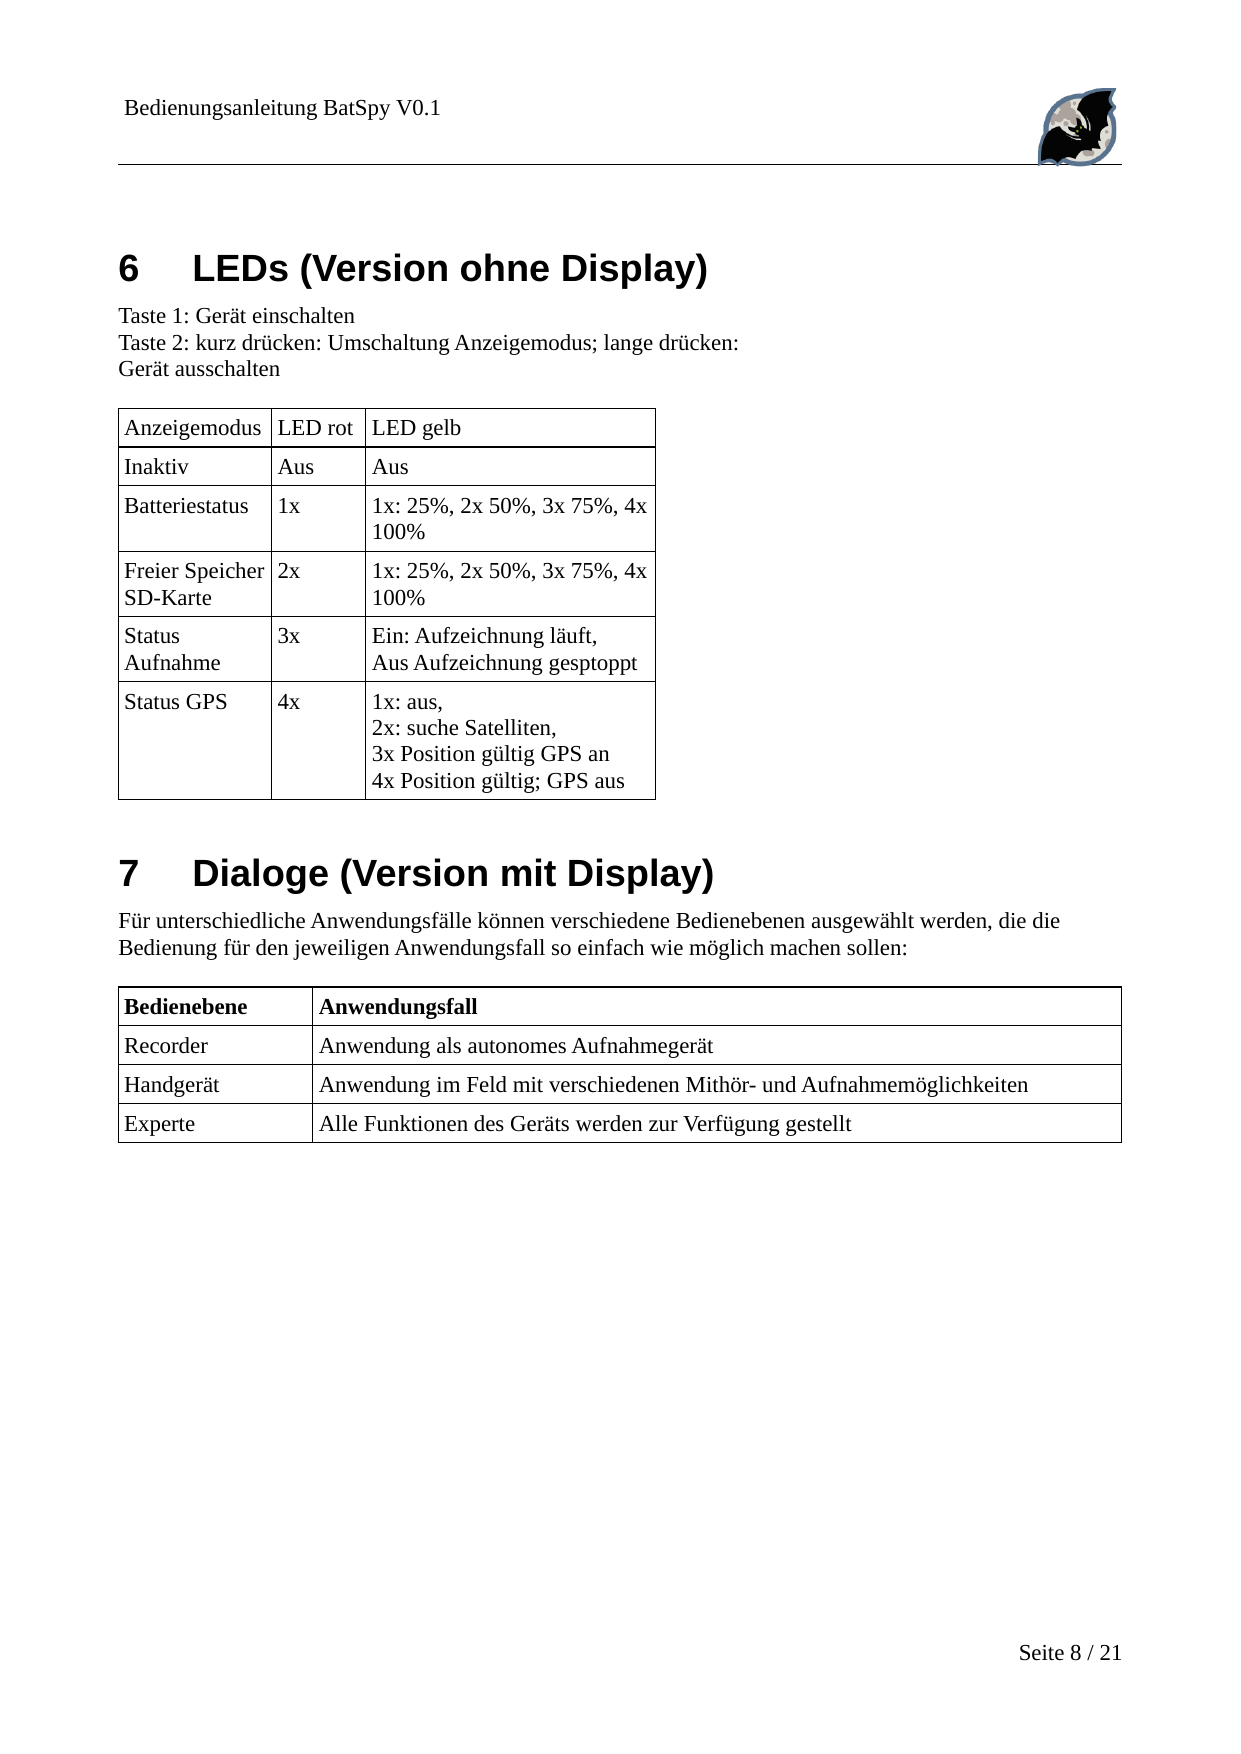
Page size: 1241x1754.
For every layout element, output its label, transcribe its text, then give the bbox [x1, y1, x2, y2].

text Taste 2: kurz drücken: Umschaltung Anzeigemodus; lange drücken: Gerät ausschalten [118, 328, 1122, 381]
table_cell Handgerät [119, 1065, 312, 1103]
table_cell Experte [119, 1104, 312, 1142]
table_cell Recorder [119, 1026, 312, 1064]
table_cell 1x [272, 486, 365, 551]
picture [1037, 88, 1117, 167]
table_cell 4x [272, 682, 365, 799]
text Taste 1: Gerät einschalten [118, 302, 1122, 328]
subtitle Dialoge (Version mit Display) [118, 851, 1122, 895]
table_cell 1x: 25%, 2x 50%, 3x 75%, 4x 100% [366, 486, 655, 551]
table_header LED gelb [366, 409, 655, 446]
table_header Anwendungsfall [313, 988, 1121, 1025]
table_header Bedienebene [119, 988, 312, 1025]
table_cell Aus [366, 448, 655, 485]
subtitle LEDs (Version ohne Display) [118, 246, 1122, 290]
table_cell Anwendung im Feld mit verschiedenen Mithör- und Aufnahmemöglichkeiten [313, 1065, 1121, 1103]
table_header LED rot [272, 409, 365, 446]
table_cell 3x [272, 617, 365, 681]
text Für unterschiedliche Anwendungsfälle können verschiedene Bedienebenen ausgewählt werden, die die Bedienung für den jeweiligen Anwendungsfall so einfach wie möglich machen sollen: [118, 907, 1122, 960]
table_cell Alle Funktionen des Geräts werden zur Verfügung gestellt [313, 1104, 1121, 1142]
table_cell Freier Speicher SD-Karte [119, 552, 271, 616]
table_cell Status GPS [119, 682, 271, 799]
table_cell 2x [272, 552, 365, 616]
table_cell Inaktiv [119, 448, 271, 485]
table_cell Status Aufnahme [119, 617, 271, 681]
table_cell Aus [272, 448, 365, 485]
table_cell 1x: aus, 2x: suche Satelliten, 3x Position gültig GPS an 4x Position gültig; GPS aus [366, 682, 655, 799]
table_cell Ein: Aufzeichnung läuft, Aus Aufzeichnung gesptoppt [366, 617, 655, 681]
table_cell Anwendung als autonomes Aufnahmegerät [313, 1026, 1121, 1064]
table_cell 1x: 25%, 2x 50%, 3x 75%, 4x 100% [366, 552, 655, 616]
table_header Anzeigemodus [119, 409, 271, 446]
table_cell Batteriestatus [119, 486, 271, 551]
